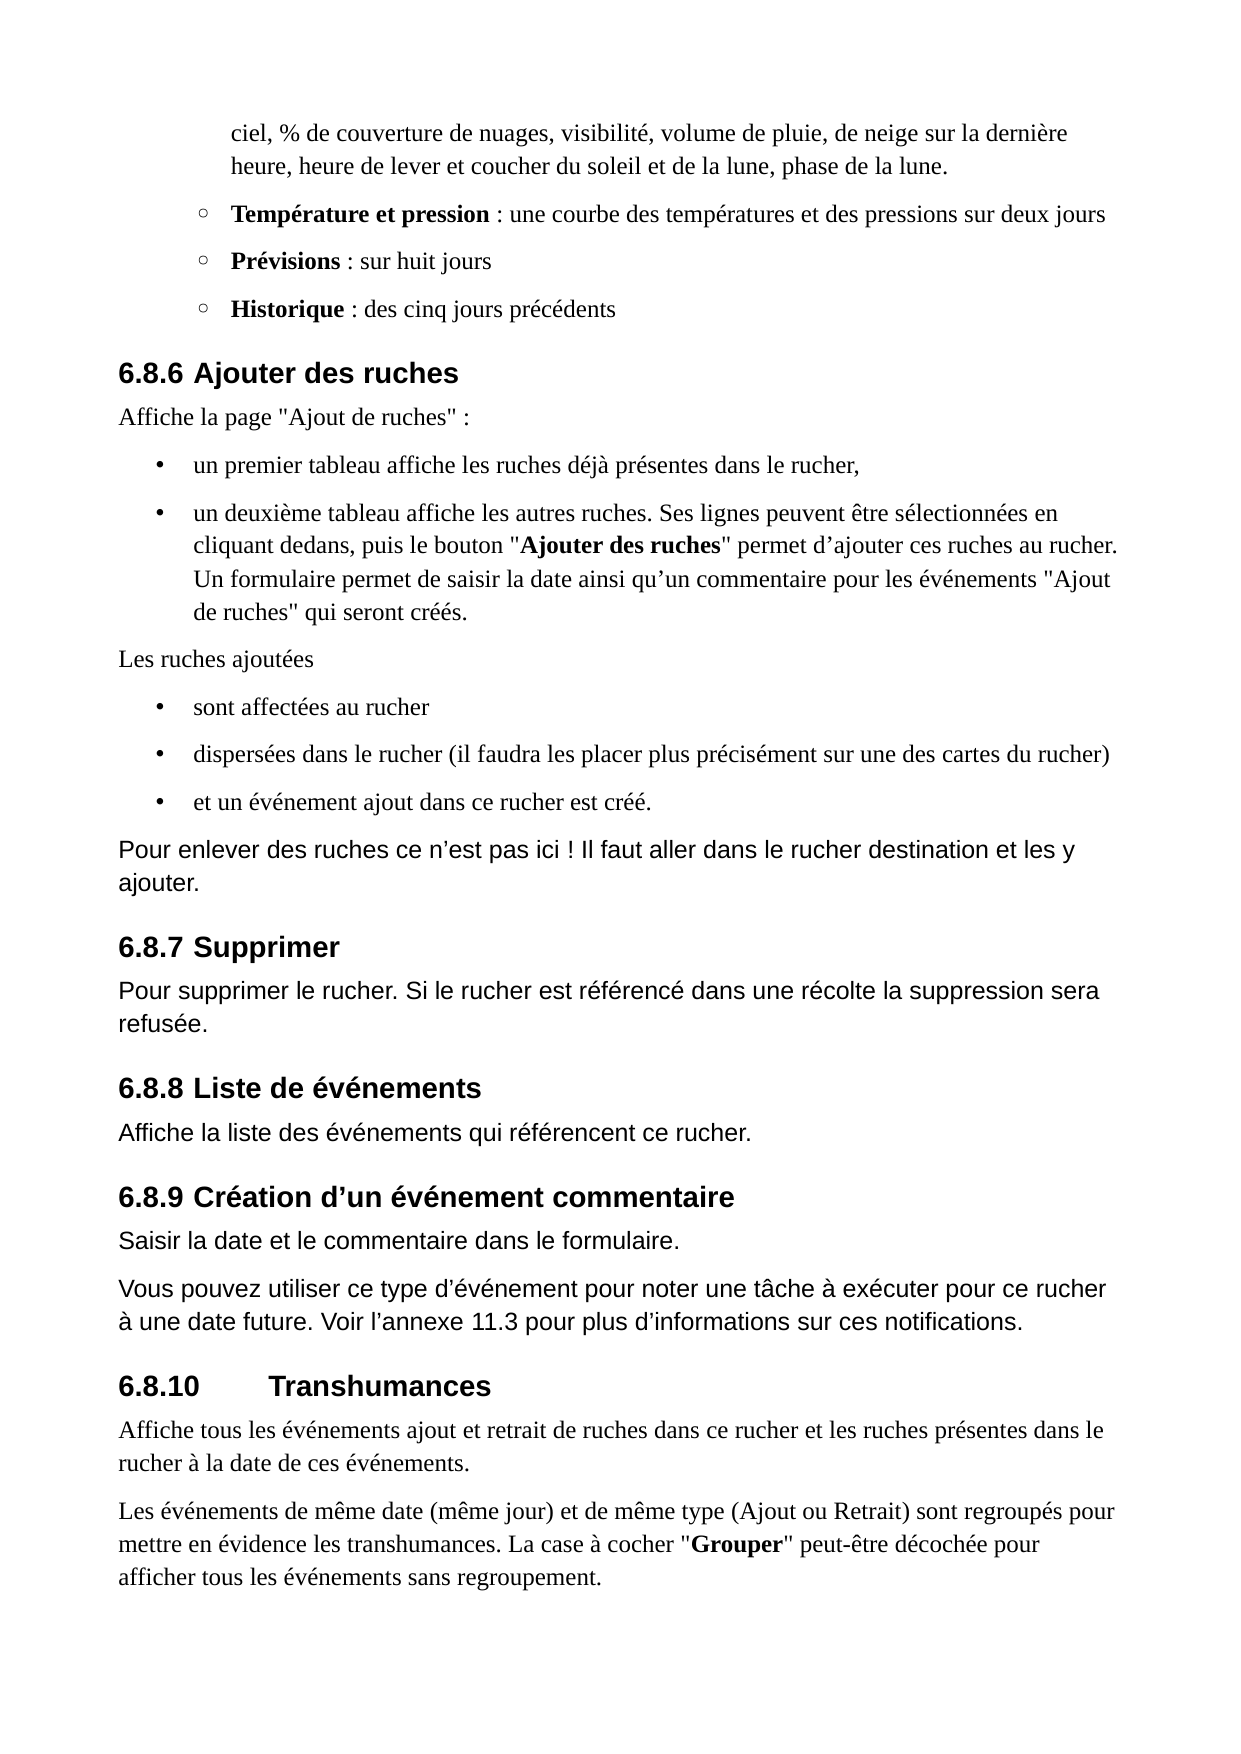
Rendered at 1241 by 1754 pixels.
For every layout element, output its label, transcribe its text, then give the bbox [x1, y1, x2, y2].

text Pour enlever des ruches ce n’est pas ici ! Il faut aller dans le rucher destination et les y ajouter. [118, 835, 1122, 896]
subtitle Création d’un événement commentaire [118, 1180, 1122, 1213]
text Pour supprimer le rucher. Si le rucher est référencé dans une récolte la suppression sera refusée. [118, 976, 1122, 1038]
list un deuxième tableau affiche les autres ruches. Ses lignes peuvent être sélectionnées en cliquant dedans, puis le bouton "Ajouter des ruches" permet d’ajouter ces ruches au rucher. Un formulaire permet de saisir la date ainsi qu’un commentaire pour les événements "Ajout de ruches" qui seront créés. [156, 498, 1122, 625]
list dispersées dans le rucher (il faudra les placer plus précisément sur une des cartes du rucher) [156, 739, 1122, 768]
text Les ruches ajoutées [118, 644, 1122, 673]
list sont affectées au rucher [156, 692, 1122, 721]
list ciel, % de couverture de nuages, visibilité, volume de pluie, de neige sur la dernière heure, heure de lever et coucher du soleil et de la lune, phase de la lune. [193, 118, 1122, 180]
subtitle Supprimer [118, 930, 1122, 964]
list Historique : des cinq jours précédents [193, 294, 1122, 323]
text Vous pouvez utiliser ce type d’événement pour noter une tâche à exécuter pour ce rucher à une date future. Voir l’annexe 11.3 pour plus d’informations sur ces notifications. [118, 1274, 1122, 1335]
list un premier tableau affiche les ruches déjà présentes dans le rucher, [156, 450, 1122, 479]
subtitle Transhumances [118, 1369, 1122, 1403]
text Affiche tous les événements ajout et retrait de ruches dans ce rucher et les ruches présentes dans le rucher à la date de ces événements. [118, 1415, 1122, 1477]
list Prévisions : sur huit jours [193, 246, 1122, 275]
text Les événements de même date (même jour) et de même type (Ajout ou Retrait) sont regroupés pour mettre en évidence les transhumances. La case à cocher "Grouper" peut-être décochée pour afficher tous les événements sans regroupement. [118, 1496, 1122, 1591]
text Saisir la date et le commentaire dans le formulaire. [118, 1226, 1122, 1255]
text Affiche la liste des événements qui référencent ce rucher. [118, 1118, 1122, 1146]
list Température et pression : une courbe des températures et des pressions sur deux jours [193, 199, 1122, 227]
subtitle Liste de événements [118, 1071, 1122, 1105]
list et un événement ajout dans ce rucher est créé. [156, 787, 1122, 816]
text Affiche la page "Ajout de ruches" : [118, 402, 1122, 431]
subtitle Ajouter des ruches [118, 356, 1122, 390]
